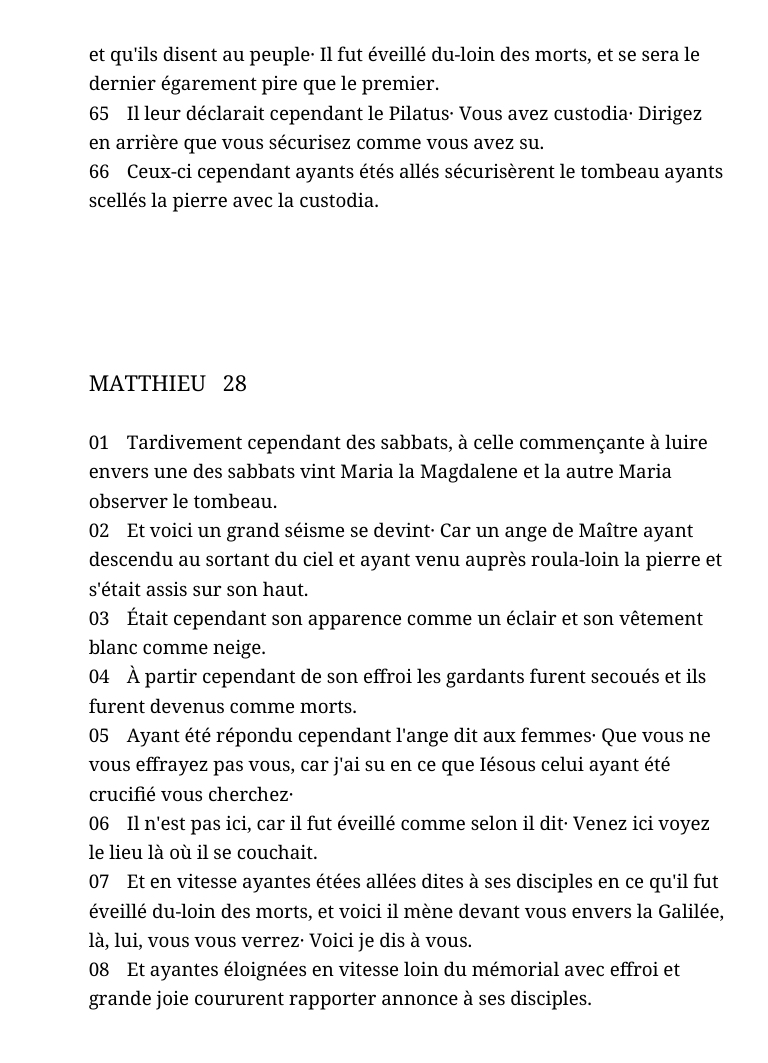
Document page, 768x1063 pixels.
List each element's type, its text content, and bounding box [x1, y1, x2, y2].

text MATTHIEU 28 [88, 368, 726, 398]
text et qu'ils disent au peuple· Il fut éveillé du-loin des morts, et se sera le dernier égarement pire que le premier. 65 Il leur déclarait cependant le Pilatus· Vous avez custodia· Dirigez en arrière que vous sécurisez comme vous avez su. 66 Ceux-ci cependant ayants étés allés sécurisèrent le tombeau ayants scellés la pierre avec la custodia. [88, 41, 726, 213]
text 01 Tardivement cependant des sabbats, à celle commençante à luire envers une des sabbats vint Maria la Magdalene et la autre Maria observer le tombeau. 02 Et voici un grand séisme se devint· Car un ange de Maître ayant descendu au sortant du ciel et ayant venu auprès roula-loin la pierre et s'était assis sur son haut. 03 Était cependant son apparence comme un éclair et son vêtement blanc comme neige. 04 À partir cependant de son effroi les gardants furent secoués et ils furent devenus comme morts. 05 Ayant été répondu cependant l'ange dit aux femmes· Que vous ne vous effrayez pas vous, car j'ai su en ce que Iésous celui ayant été crucifié vous cherchez· 06 Il n'est pas ici, car il fut éveillé comme selon il dit· Venez ici voyez le lieu là où il se couchait. 07 Et en vitesse ayantes étées allées dites à ses disciples en ce qu'il fut éveillé du-loin des morts, et voici il mène devant vous envers la Galilée, là, lui, vous vous verrez· Voici je dis à vous. 08 Et ayantes éloignées en vitesse loin du mémorial avec effroi et grande joie coururent rapporter annonce à ses disciples. [88, 402, 726, 1011]
